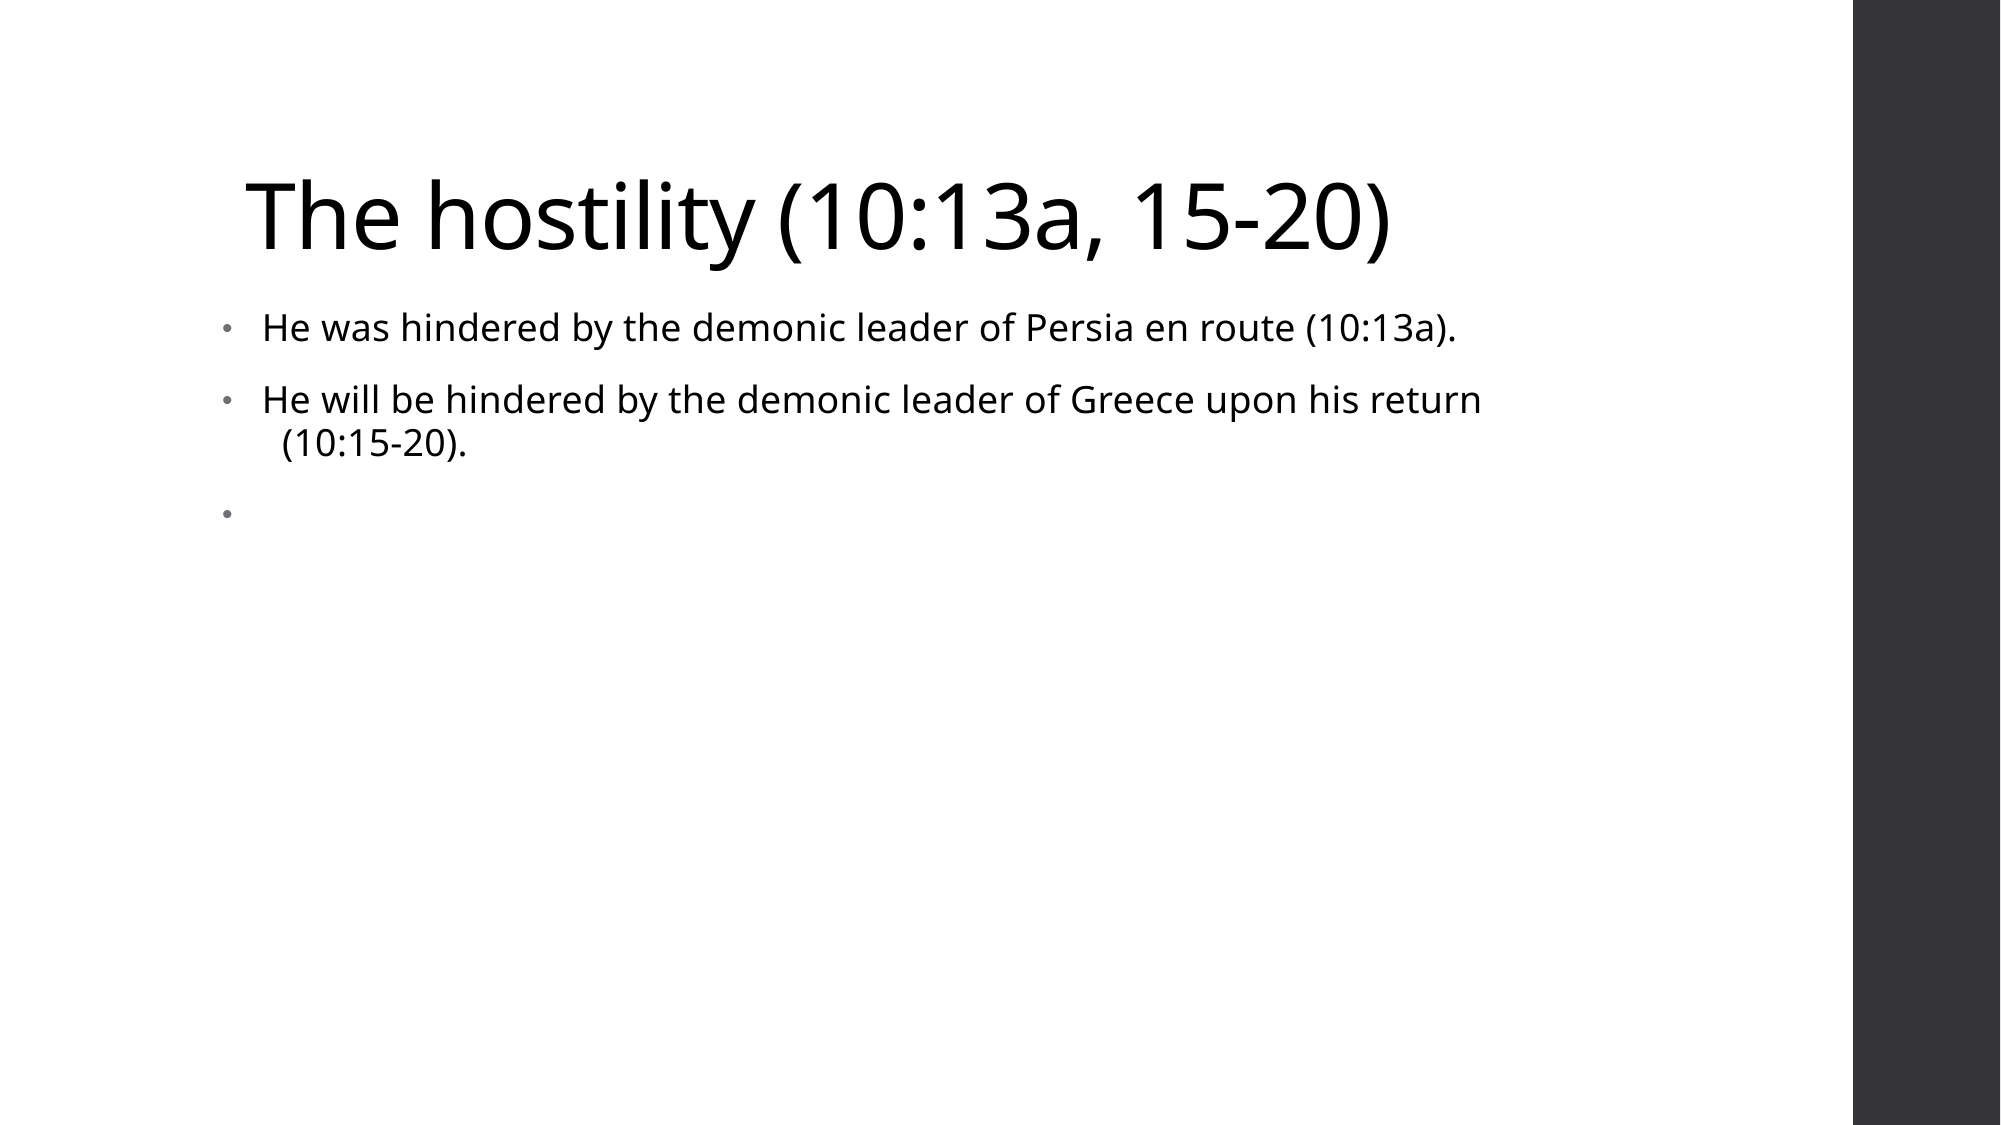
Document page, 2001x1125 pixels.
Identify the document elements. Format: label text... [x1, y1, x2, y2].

title The hostility (10:13a, 15-20) [206, 60, 1797, 278]
list He was hindered by the demonic leader of Persia en route (10:13a). He will be hindered by the demonic leader of Greece upon his return (10:15-20). [206, 299, 1617, 1014]
